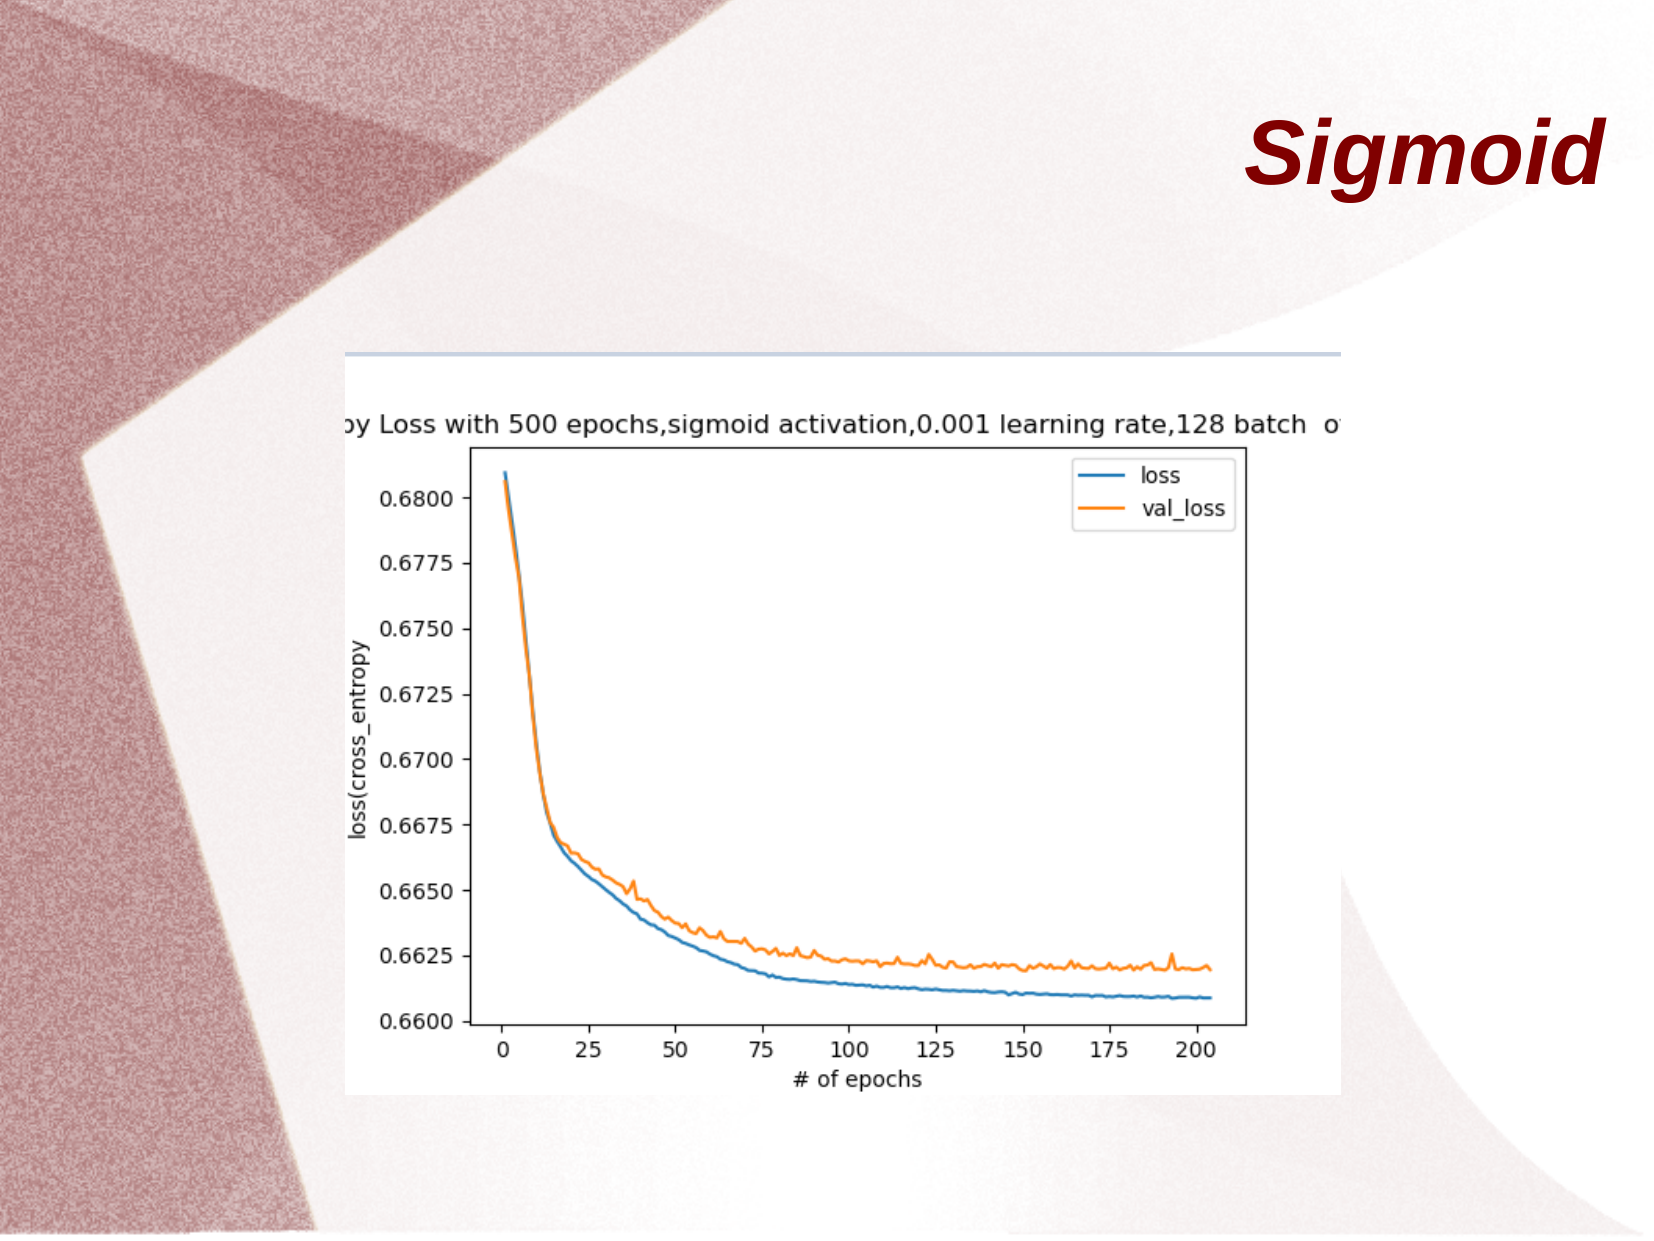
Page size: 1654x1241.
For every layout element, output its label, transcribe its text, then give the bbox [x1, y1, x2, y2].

picture [0, 0, 1654, 1241]
title Sigmoid [596, 49, 1607, 257]
